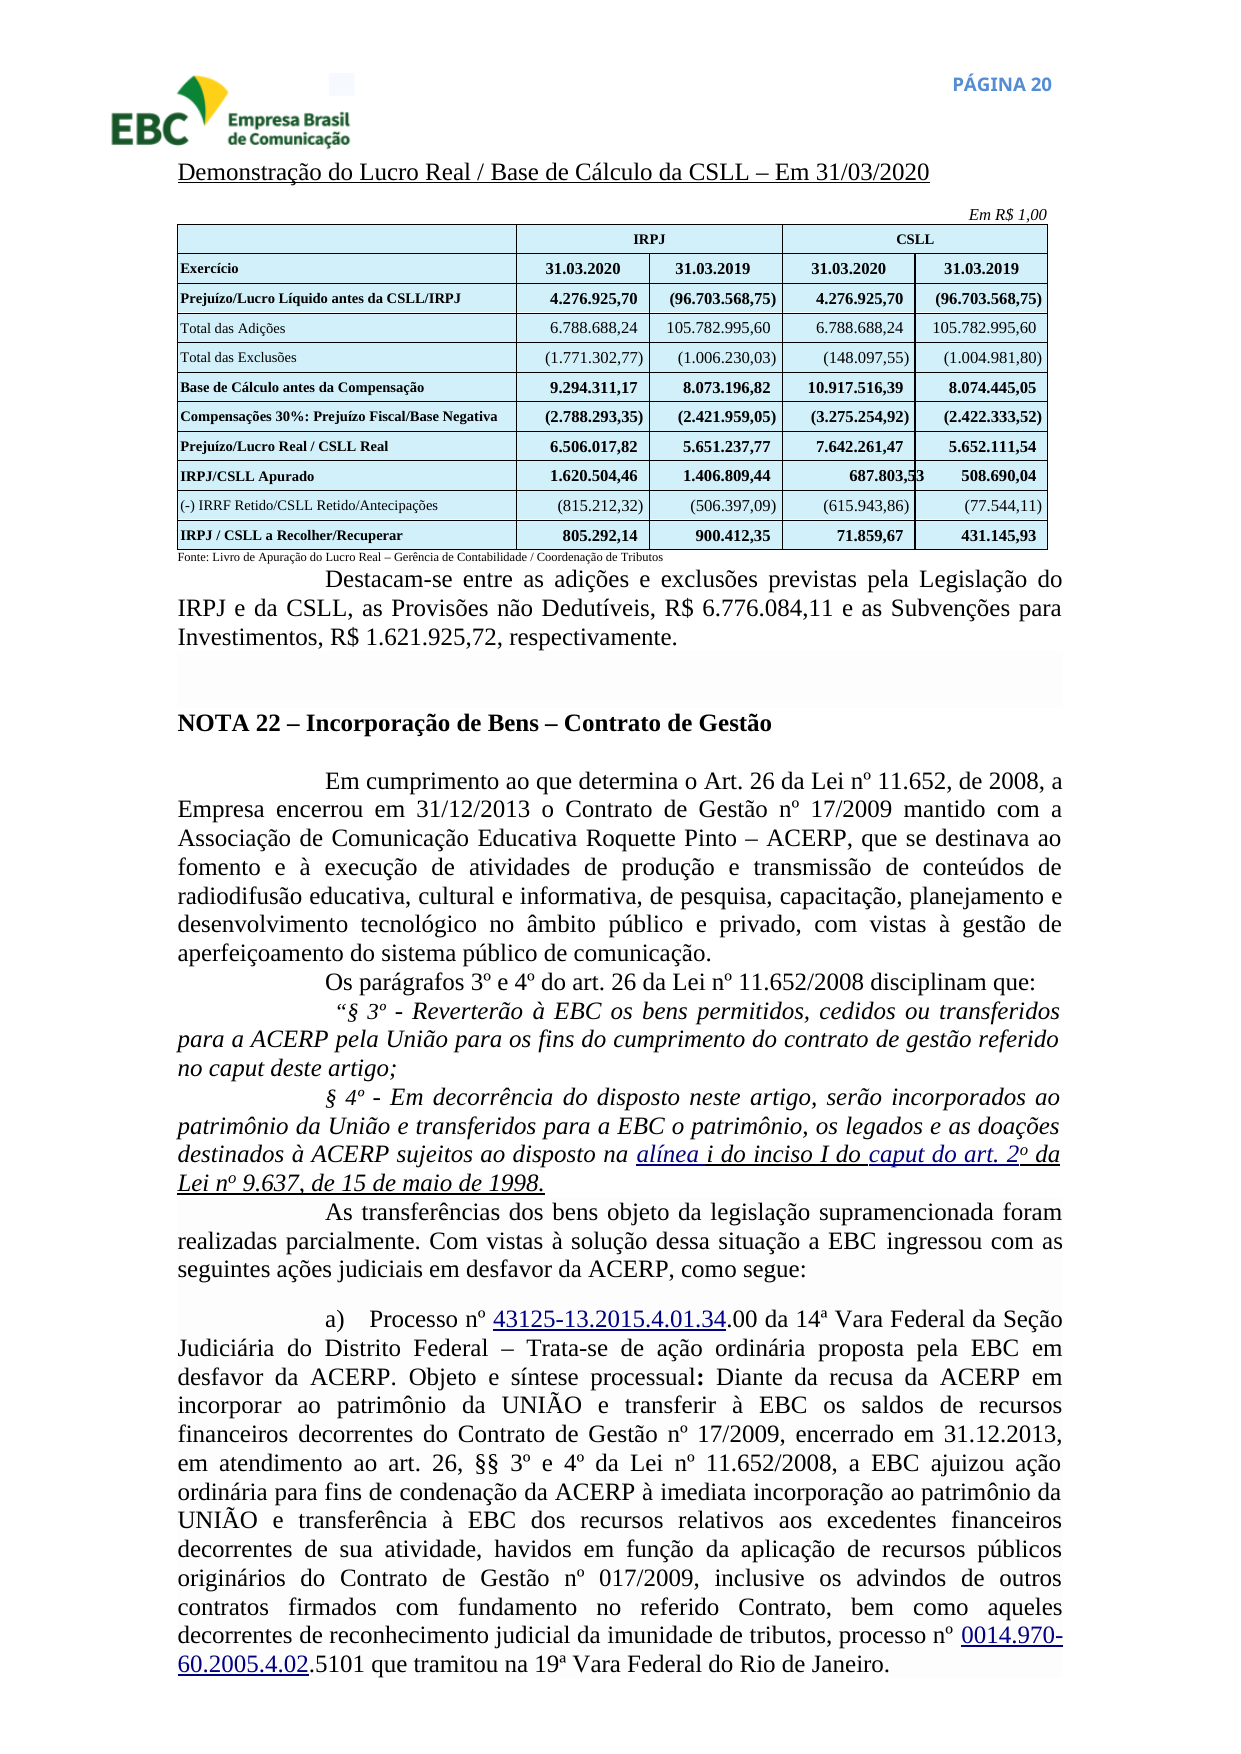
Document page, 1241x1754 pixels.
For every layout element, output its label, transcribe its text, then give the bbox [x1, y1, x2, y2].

table_cell 71.859,67 [783, 521, 914, 549]
text Destacam-se entre as adições e exclusões previstas pela Legislação do IRPJ e da CSLL, as Provisões não Dedutíveis, R$ 6.776.084,11 e as Subvenções para Investimentos, R$ 1.621.925,72, respectivamente. [177, 564, 1063, 651]
table_cell 6.788.688,24 [783, 314, 914, 342]
table_header IRPJ [517, 225, 782, 253]
table_cell Prejuízo/Lucro Líquido antes da CSLL/IRPJ [178, 284, 516, 312]
table_cell 1.406.809,44 [650, 461, 782, 490]
table_header CSLL [783, 225, 1047, 253]
table_cell 31.03.2019 [650, 254, 782, 283]
table_cell (1.771.302,77) [517, 343, 649, 372]
table_cell (77.544,11) [916, 491, 1047, 519]
table_cell 7.642.261,47 [783, 432, 914, 460]
table_cell (148.097,55) [783, 343, 914, 372]
table_cell 31.03.2019 [916, 254, 1047, 283]
table_cell 8.074.445,05 [916, 373, 1047, 401]
table_cell 31.03.2020 [517, 254, 649, 283]
table_cell (815.212,32) [517, 491, 649, 519]
table_cell (96.703.568,75) [650, 284, 782, 312]
table_cell Compensações 30%: Prejuízo Fiscal/Base Negativa [178, 402, 516, 431]
table_cell (1.006.230,03) [650, 343, 782, 372]
text “§ 3º - Reverterão à EBC os bens permitidos, cedidos ou transferidos para a ACERP pela União para os fins do cumprimento do contrato de gestão referido no caput deste artigo; [177, 996, 1063, 1082]
table_cell (2.788.293,35) [517, 402, 649, 431]
table_cell (96.703.568,75) [916, 284, 1047, 312]
table_cell IRPJ/CSLL Apurado [178, 461, 516, 490]
table_cell 105.782.995,60 [650, 314, 782, 342]
table_cell 31.03.2020 [783, 254, 914, 283]
table_cell 6.506.017,82 [517, 432, 649, 460]
text Os parágrafos 3º e 4º do art. 26 da Lei nº 11.652/2008 disciplinam que: [325, 967, 1063, 996]
table_cell Total das Adições [178, 314, 516, 342]
table_cell (-) IRRF Retido/CSLL Retido/Antecipações [178, 491, 516, 519]
text Fonte: Livro de Apuração do Lucro Real – Gerência de Contabilidade / Coordenação de Tributos [177, 550, 1063, 564]
table_cell (2.421.959,05) [650, 402, 782, 431]
table_cell 105.782.995,60 [916, 314, 1047, 342]
table_cell 8.073.196,82 [650, 373, 782, 401]
table_cell Total das Exclusões [178, 343, 516, 372]
table_cell 1.620.504,46 [517, 461, 649, 490]
text Demonstração do Lucro Real / Base de Cálculo da CSLL – Em 31/03/2020 [177, 157, 1063, 185]
text Em cumprimento ao que determina o Art. 26 da Lei nº 11.652, de 2008, a Empresa encerrou em 31/12/2013 o Contrato de Gestão nº 17/2009 mantido com a Associação de Comunicação Educativa Roquette Pinto – ACERP, que se destinava ao fomento e à execução de atividades de produção e transmissão de conteúdos de radiodifusão educativa, cultural e informativa, de pesquisa, capacitação, planejamento e desenvolvimento tecnológico no âmbito público e privado, com vistas à gestão de aperfeiçoamento do sistema público de comunicação. [177, 766, 1063, 967]
table_cell (2.422.333,52) [916, 402, 1047, 431]
table_cell (506.397,09) [650, 491, 782, 519]
text § 4º - Em decorrência do disposto neste artigo, serão incorporados ao patrimônio da União e transferidos para a EBC o patrimônio, os legados e as doações destinados à ACERP sujeitos ao disposto na alínea i do inciso I do caput do art. 2o da Lei no 9.637, de 15 de maio de 1998. [177, 1082, 1063, 1197]
table_cell (3.275.254,92) [783, 402, 914, 431]
table_cell 5.652.111,54 [916, 432, 1047, 460]
table_cell Prejuízo/Lucro Real / CSLL Real [178, 432, 516, 460]
table_cell Base de Cálculo antes da Compensação [178, 373, 516, 401]
table_cell IRPJ / CSLL a Recolher/Recuperar [178, 521, 516, 549]
table_cell 4.276.925,70 [517, 284, 649, 312]
table_cell 10.917.516,39 [783, 373, 914, 401]
table_cell (1.004.981,80) [916, 343, 1047, 372]
text Em R$ 1,00 [177, 204, 1048, 224]
table_cell 5.651.237,77 [650, 432, 782, 460]
table_cell 805.292,14 [517, 521, 649, 549]
table_cell 4.276.925,70 [783, 284, 914, 312]
table_cell 431.145,93 [916, 521, 1047, 549]
table_cell 508.690,04 [916, 461, 1047, 490]
table_cell 900.412,35 [650, 521, 782, 549]
text a) Processo nº 43125-13.2015.4.01.34.00 da 14ª Vara Federal da Seção Judiciária do Distrito Federal – Trata-se de ação ordinária proposta pela EBC em desfavor da ACERP. Objeto e síntese processual: Diante da recusa da ACERP em incorporar ao patrimônio da UNIÃO e transferir à EBC os saldos de recursos financeiros decorrentes do Contrato de Gestão nº 17/2009, encerrado em 31.12.2013, em atendimento ao art. 26, §§ 3º e 4º da Lei nº 11.652/2008, a EBC ajuizou ação ordinária para fins de condenação da ACERP à imediata incorporação ao patrimônio da UNIÃO e transferência à EBC dos recursos relativos aos excedentes financeiros decorrentes de sua atividade, havidos em função da aplicação de recursos públicos originários do Contrato de Gestão nº 017/2009, inclusive os advindos de outros contratos firmados com fundamento no referido Contrato, bem como aqueles decorrentes de reconhecimento judicial da imunidade de tributos, processo nº 0014.970-60.2005.4.02.5101 que tramitou na 19ª Vara Federal do Rio de Janeiro. [177, 1304, 1063, 1678]
table_header [178, 225, 516, 253]
table_cell 6.788.688,24 [517, 314, 649, 342]
table_cell 687.803,53 [783, 461, 914, 490]
table_cell Exercício [178, 254, 516, 283]
table_cell 9.294.311,17 [517, 373, 649, 401]
text As transferências dos bens objeto da legislação supramencionada foram realizadas parcialmente. Com vistas à solução dessa situação a EBC ingressou com as seguintes ações judiciais em desfavor da ACERP, como segue: [177, 1197, 1063, 1283]
text NOTA 22 – Incorporação de Bens – Contrato de Gestão [177, 708, 1063, 737]
table_cell (615.943,86) [783, 491, 914, 519]
